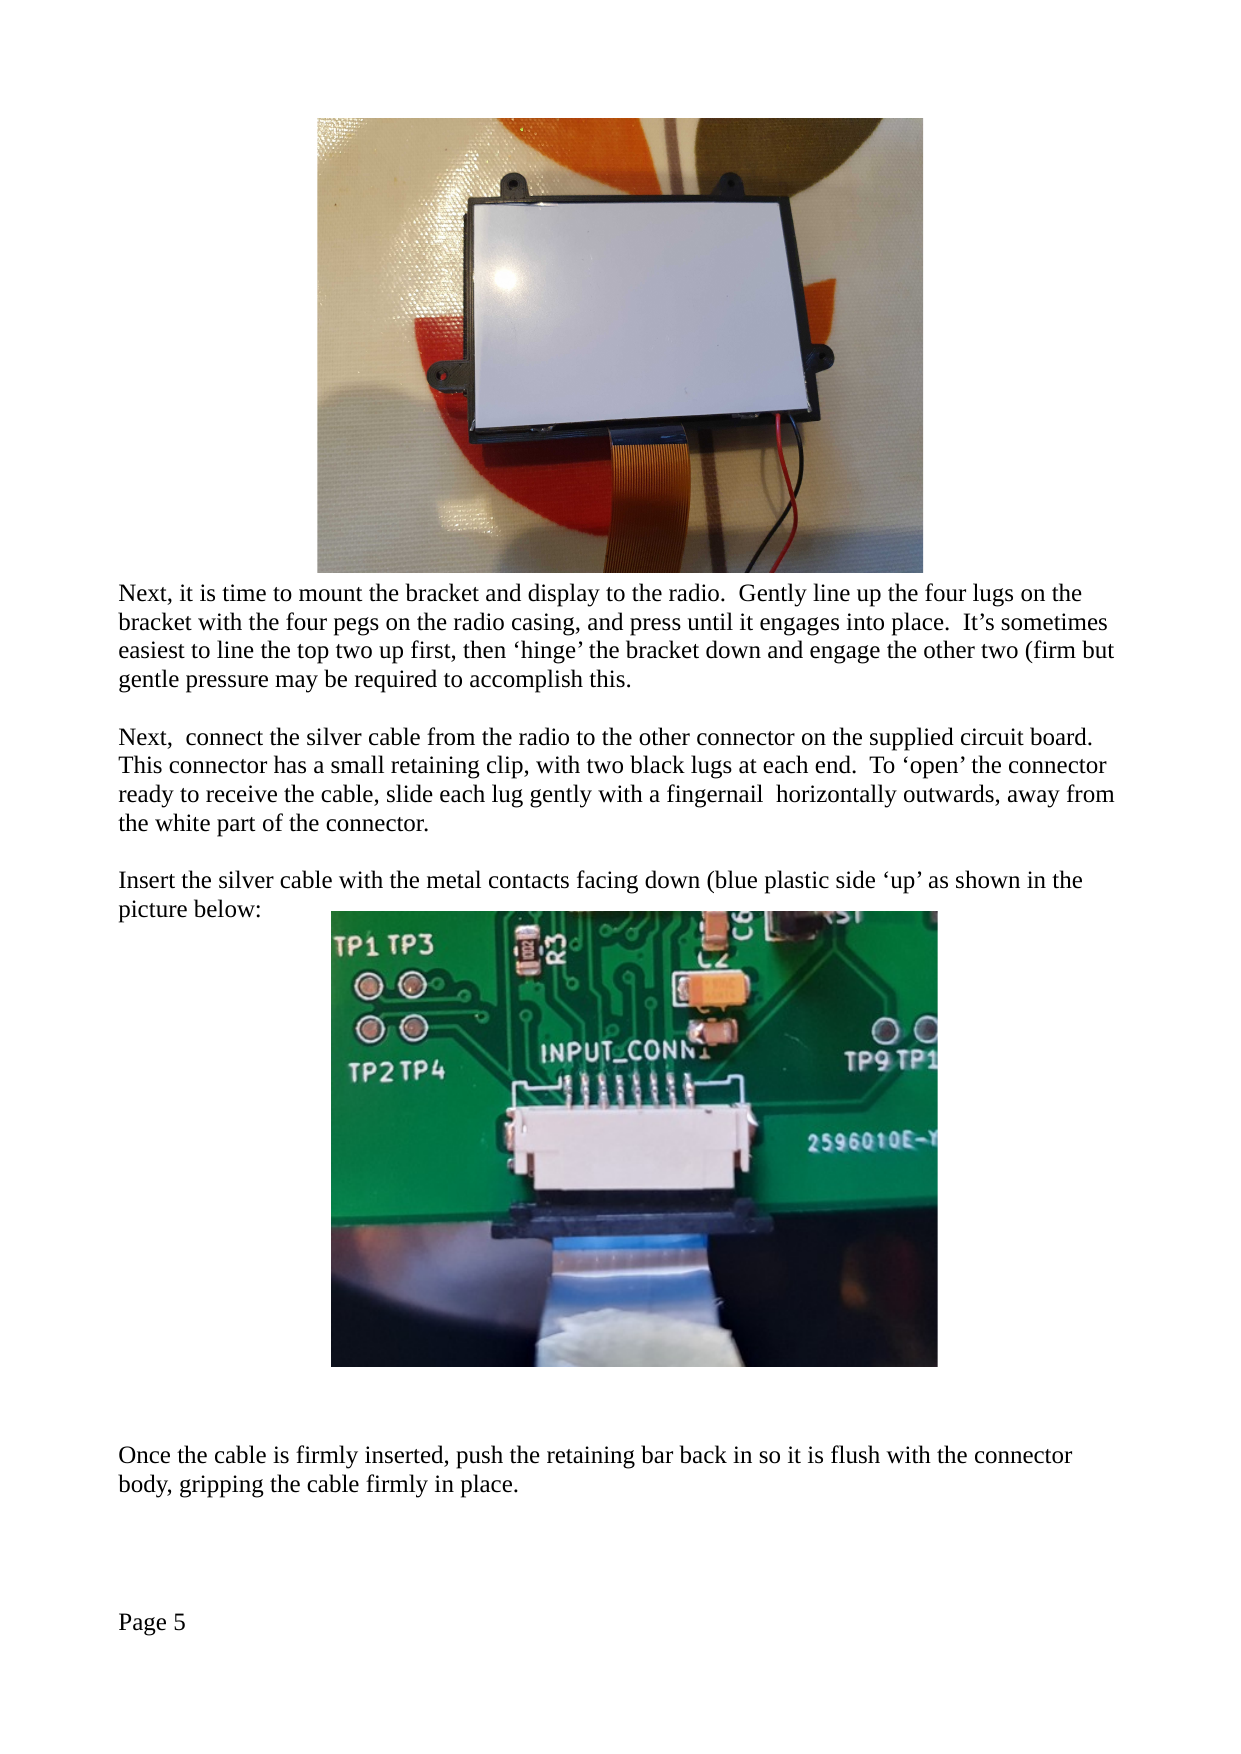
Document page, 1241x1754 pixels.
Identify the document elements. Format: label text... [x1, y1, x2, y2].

text Next, it is time to mount the bracket and display to the radio. Gently line up the four lugs on the bracket with the four pegs on the radio casing, and press until it engages into place. It’s sometimes easiest to line the top two up first, then ‘hinge’ the bracket down and engage the other two (firm but gentle pressure may be required to accomplish this. [118, 578, 1122, 693]
text Once the cable is firmly inserted, push the retaining bar back in so it is flush with the connector body, gripping the cable firmly in place. [118, 1441, 1122, 1498]
text Insert the silver cable with the metal contacts facing down (blue plastic side ‘up’ as shown in the picture below: [118, 866, 1122, 923]
text Next, connect the silver cable from the radio to the other connector on the supplied circuit board. This connector has a small retaining clip, with two black lugs at each end. To ‘open’ the connector ready to receive the cable, slide each lug gently with a fingernail horizontally outwards, away from the white part of the connector. [118, 722, 1122, 837]
picture [331, 911, 938, 1367]
picture [317, 118, 924, 573]
